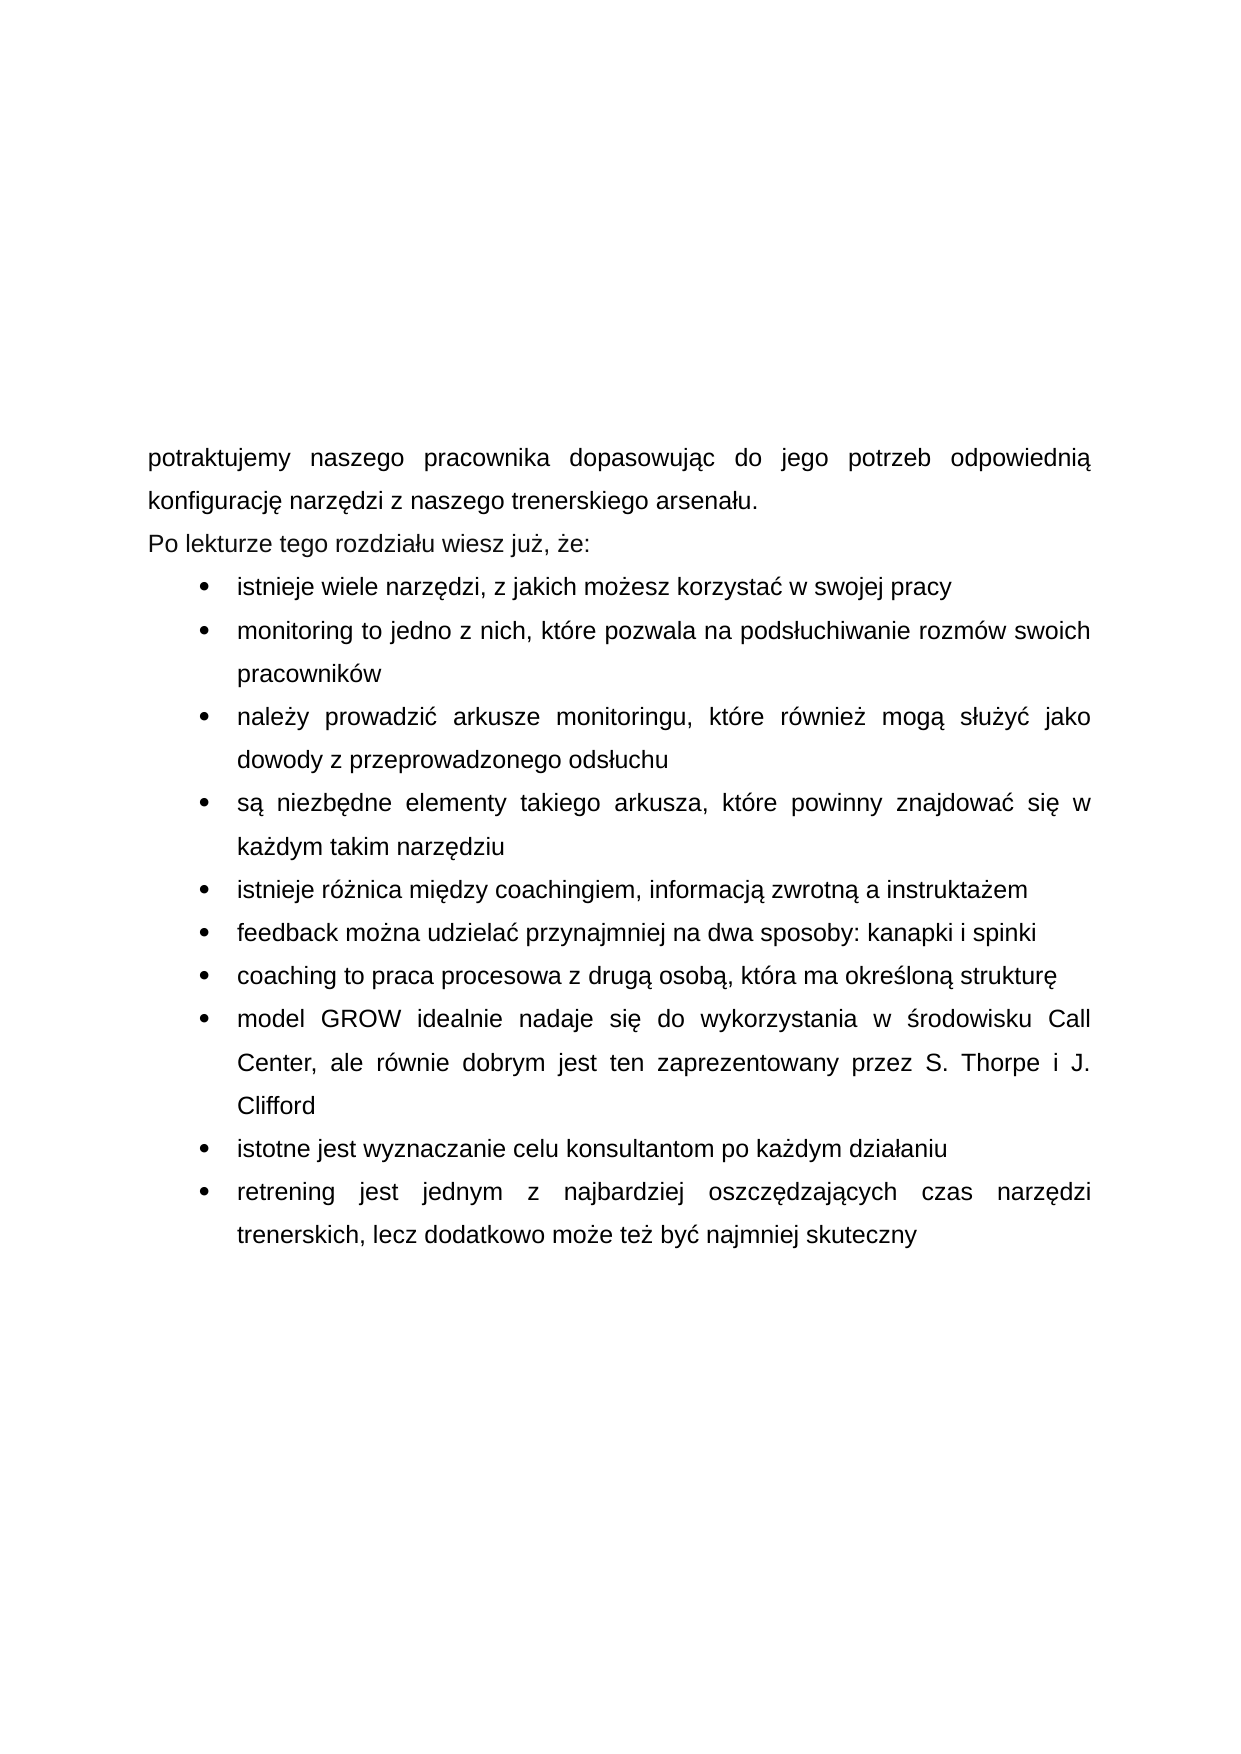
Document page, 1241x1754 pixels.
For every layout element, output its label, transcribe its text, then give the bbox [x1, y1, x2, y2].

list feedback można udzielać przynajmniej na dwa sposoby: kanapki i spinki [200, 918, 1092, 947]
list coaching to praca procesowa z drugą osobą, która ma określoną strukturę [200, 961, 1092, 990]
list istotne jest wyznaczanie celu konsultantom po każdym działaniu [200, 1134, 1092, 1163]
text Po lekturze tego rozdziału wiesz już, że: [148, 529, 1092, 558]
list należy prowadzić arkusze monitoringu, które również mogą służyć jako dowody z przeprowadzonego odsłuchu [200, 702, 1092, 774]
list model GROW idealnie nadaje się do wykorzystania w środowisku Call Center, ale równie dobrym jest ten zaprezentowany przez S. Thorpe i J. Clifford [200, 1004, 1092, 1119]
list retrening jest jednym z najbardziej oszczędzających czas narzędzi trenerskich, lecz dodatkowo może też być najmniej skuteczny [200, 1177, 1092, 1249]
list istnieje różnica między coachingiem, informacją zwrotną a instruktażem [200, 875, 1092, 903]
list monitoring to jedno z nich, które pozwala na podsłuchiwanie rozmów swoich pracowników [200, 616, 1092, 688]
list są niezbędne elementy takiego arkusza, które powinny znajdować się w każdym takim narzędziu [200, 788, 1092, 860]
list istnieje wiele narzędzi, z jakich możesz korzystać w swojej pracy [200, 572, 1092, 601]
text potraktujemy naszego pracownika dopasowując do jego potrzeb odpowiednią konfigurację narzędzi z naszego trenerskiego arsenału. [148, 443, 1092, 515]
